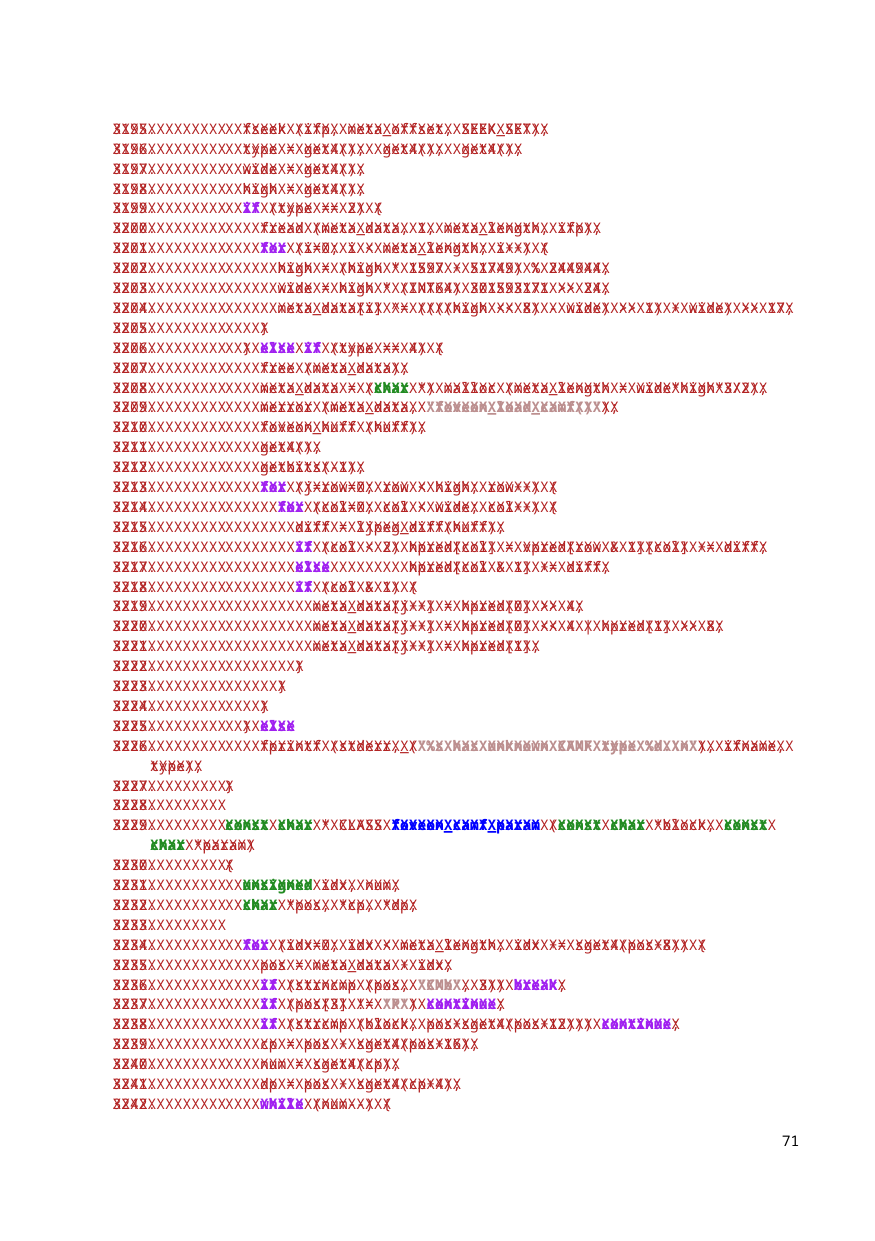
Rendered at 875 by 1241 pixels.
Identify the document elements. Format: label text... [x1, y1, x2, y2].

list } [112, 318, 799, 338]
list fseek (ifp, meta_offset, SEEK_SET); [112, 119, 799, 139]
list meta_data[j++] = hpred[1]; [112, 636, 799, 656]
list meta_data[i] ^= ((((high << 8) - wide) >> 1) + wide) >> 17; [112, 298, 799, 318]
list for (idx=0; idx < meta_length; idx += sget4(pos+8)) { [112, 934, 799, 954]
list num = sget4(cp); [112, 1054, 799, 1074]
list while (num--) { [112, 1094, 799, 1113]
list } [112, 656, 799, 676]
list cp = pos + sget4(pos+16); [112, 1034, 799, 1054]
list getbits(-1); [112, 457, 799, 477]
list get4(); [112, 437, 799, 457]
list const char * CLASS foveon_camf_param (const char *block, const char *param) [112, 815, 799, 855]
list merror (meta_data, "foveon_load_camf()"); [112, 397, 799, 417]
list } [112, 775, 799, 795]
list meta_data[j++] = hpred[0] << 4 | hpred[1] >> 8; [112, 616, 799, 636]
list if (type == 2) { [112, 198, 799, 218]
list if (pos[3] != 'P') continue; [112, 994, 799, 1014]
list high = get4(); [112, 178, 799, 198]
list } [112, 676, 799, 696]
list char *pos, *cp, *dp; [112, 895, 799, 914]
list if (col < 2) hpred[col] = vpred[row & 1][col] += diff; [112, 537, 799, 556]
list wide = get4(); [112, 158, 799, 178]
list high = (high * 1597 + 51749) % 244944; [112, 258, 799, 278]
list dp = pos + sget4(cp+4); [112, 1074, 799, 1094]
list unsigned idx, num; [112, 875, 799, 895]
list } else [112, 716, 799, 736]
list diff = ljpeg_diff(huff); [112, 517, 799, 537]
list } [112, 696, 799, 716]
list meta_data = (char *) malloc (meta_length = wide*high*3/2); [112, 377, 799, 397]
list wide = high * (INT64) 301593171 >> 24; [112, 278, 799, 298]
list { [112, 855, 799, 875]
list foveon_huff (huff); [112, 417, 799, 437]
list free (meta_data); [112, 357, 799, 377]
list for (j=row=0; row < high; row++) { [112, 477, 799, 497]
list meta_data[j++] = hpred[0] >> 4; [112, 596, 799, 616]
list for (i=0; i < meta_length; i++) { [112, 238, 799, 258]
list if (strncmp (pos, "CMb", 3)) break; [112, 974, 799, 994]
list } else if (type == 4) { [112, 338, 799, 357]
list else hpred[col & 1] += diff; [112, 556, 799, 576]
list type = get4(); get4(); get4(); [112, 139, 799, 158]
list fprintf (stderr,_("%s has unknown CAMF type %d.\n"), ifname, type); [112, 736, 799, 775]
list if (col & 1) { [112, 576, 799, 596]
list pos = meta_data + idx; [112, 954, 799, 974]
list for (col=0; col < wide; col++) { [112, 497, 799, 517]
list fread (meta_data, 1, meta_length, ifp); [112, 218, 799, 238]
list if (strcmp (block, pos+sget4(pos+12))) continue; [112, 1014, 799, 1034]
